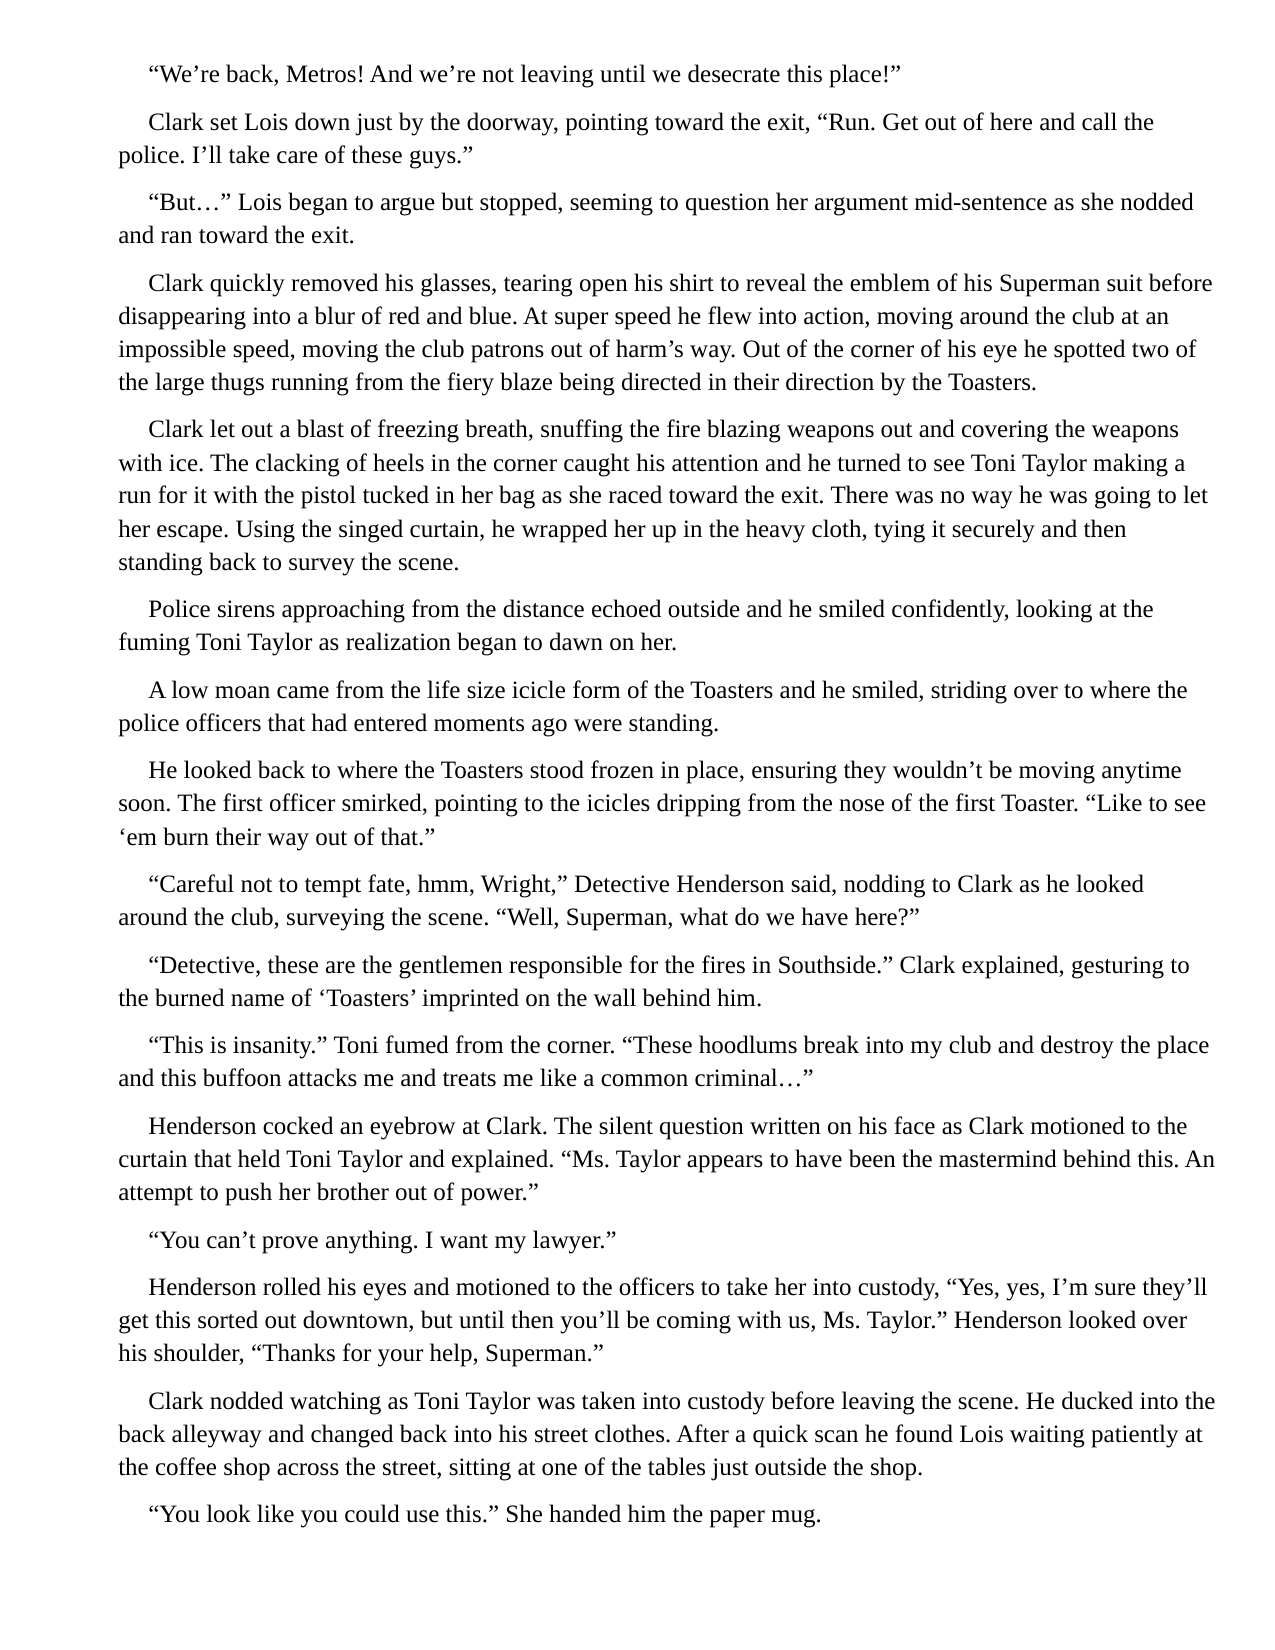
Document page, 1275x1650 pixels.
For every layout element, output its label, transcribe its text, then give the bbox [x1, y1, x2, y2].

text Henderson cocked an eyebrow at Clark. The silent question written on his face as Clark motioned to the curtain that held Toni Taylor and explained. “Ms. Taylor appears to have been the mastermind behind this. An attempt to push her brother out of power.” [118, 1111, 1216, 1206]
text He looked back to where the Toasters stood frozen in place, ensuring they wouldn’t be moving anytime soon. The first officer smirked, pointing to the icicles dripping from the nose of the first Toaster. “Like to see ‘em burn their way out of that.” [118, 756, 1216, 850]
text Clark nodded watching as Toni Taylor was taken into custody before leaving the scene. He ducked into the back alleyway and changed back into his street clothes. After a quick scan he found Lois waiting patiently at the coffee shop across the street, sitting at one of the tables just outside the shop. [118, 1386, 1216, 1481]
text Henderson rolled his eyes and motioned to the officers to take her into custody, “Yes, yes, I’m sure they’ll get this sorted out downtown, but until then you’ll be coming with us, Ms. Taylor.” Henderson looked over his shoulder, “Thanks for your help, Superman.” [118, 1272, 1216, 1367]
text Clark set Lois down just by the doorway, pointing toward the exit, “Run. Get out of here and call the police. I’ll take care of these guys.” [118, 107, 1216, 168]
text “This is insanity.” Toni fumed from the corner. “These hoodlums break into my club and destroy the place and this buffoon attacks me and treats me like a common criminal…” [118, 1030, 1216, 1092]
text “You look like you could use this.” She handed him the paper mug. [118, 1499, 1216, 1528]
text Clark quickly removed his glasses, tearing open his shirt to reveal the emblem of his Superman suit before disappearing into a blur of red and blue. At super speed he flew into action, moving around the club at an impossible speed, moving the club patrons out of harm’s way. Out of the corner of his eye he spotted two of the large thugs running from the fiery blaze being directed in their direction by the Toasters. [118, 268, 1216, 396]
text Clark let out a blast of freezing breath, snuffing the fire blazing weapons out and covering the weapons with ice. The clacking of heels in the corner caught his attention and he turned to see Toni Taylor making a run for it with the pistol tucked in her bag as she raced toward the exit. There was no way he was going to let her escape. Using the singed curtain, he wrapped her up in the heavy cloth, tying it securely and then standing back to survey the scene. [118, 414, 1216, 575]
text “But…” Lois began to argue but stopped, seeming to question her argument mid-sentence as she nodded and ran toward the exit. [118, 187, 1216, 249]
text “Careful not to tempt fate, hmm, Wright,” Detective Henderson said, nodding to Clark as he looked around the club, surveying the scene. “Well, Superman, what do we have here?” [118, 869, 1216, 931]
text A low moan came from the life size icicle form of the Toasters and he smiled, striding over to where the police officers that had entered moments ago were standing. [118, 675, 1216, 737]
text Police sirens approaching from the distance echoed outside and he smiled confidently, looking at the fuming Toni Taylor as realization began to dawn on her. [118, 594, 1216, 656]
text “We’re back, Metros! And we’re not leaving until we desecrate this place!” [118, 59, 1216, 88]
text “Detective, these are the gentlemen responsible for the fires in Southside.” Clark explained, gesturing to the burned name of ‘Toasters’ imprinted on the wall behind him. [118, 950, 1216, 1012]
text “You can’t prove anything. I want my lawyer.” [118, 1225, 1216, 1253]
